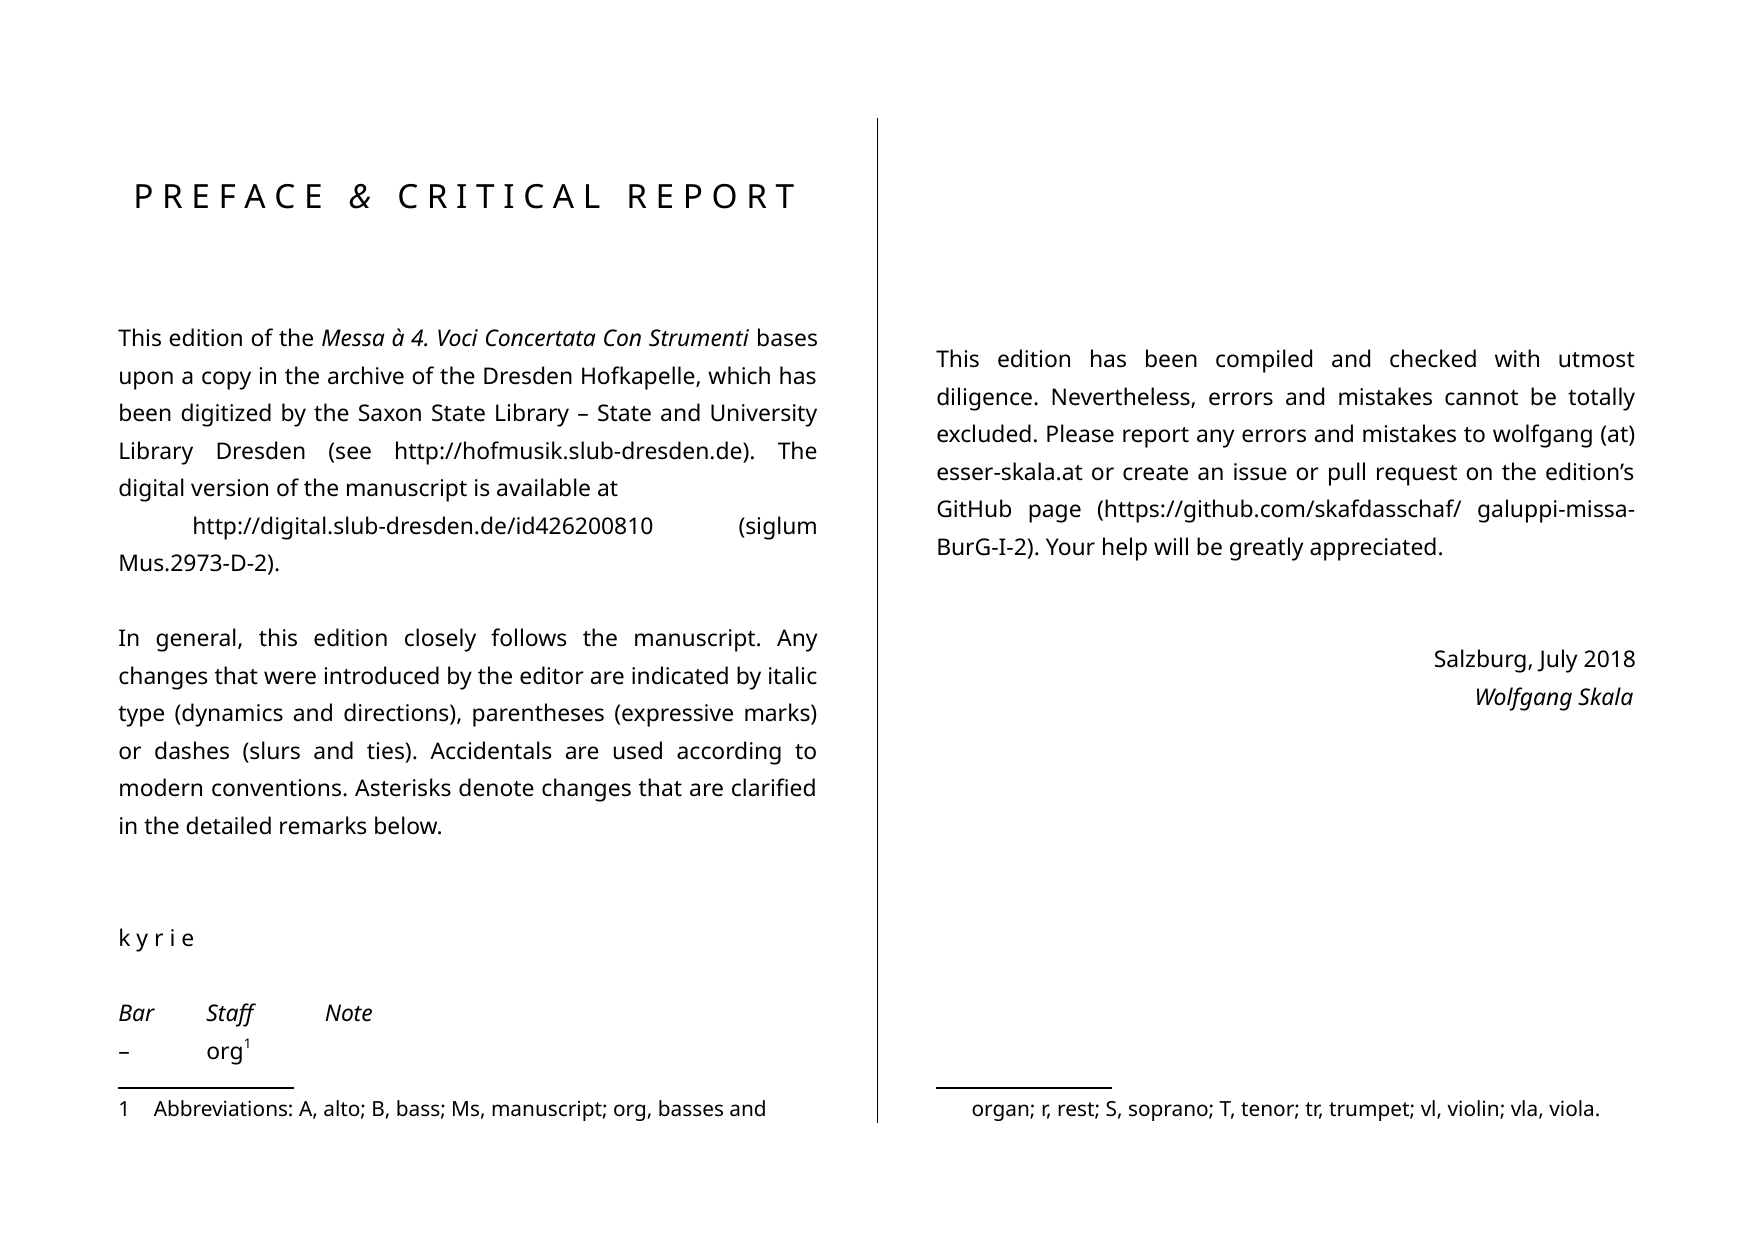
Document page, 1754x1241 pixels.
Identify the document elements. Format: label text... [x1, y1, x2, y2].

text P R E F A C E & C R I T I C A L R E P O R T [118, 173, 818, 218]
text http://digital.slub-dresden.de/id426200810 (siglum Mus.2973-D-2). [118, 510, 818, 579]
text This edition has been compiled and checked with utmost diligence. Nevertheless, errors and mistakes cannot be totally excluded. Please report any errors and mistakes to wolfgang (at) esser-skala.at or create an issue or pull request on the edition’s GitHub page (https://github.com/skafdasschaf/ galuppi-missa-BurG-I-2). Your help will be greatly appreciated. [936, 343, 1636, 562]
text Bar Staff Note – org [118, 997, 818, 1066]
text [936, 118, 1636, 299]
text In general, this edition closely follows the manuscript. Any changes that were introduced by the editor are indicated by italic type (dynamics and directions), parentheses (expressive marks) or dashes (slurs and ties). Accidentals are used according to modern conventions. Asterisks denote changes that are clarified in the detailed remarks below. [118, 622, 818, 841]
text Salzburg, July 2018 Wolfgang Skala [936, 643, 1636, 712]
text k y r i e [118, 922, 818, 954]
text Abbreviations: A, alto; B, bass; Ms, manuscript; org, basses and [118, 1094, 818, 1122]
text organ; r, rest; S, soprano; T, tenor; tr, trumpet; vl, violin; vla, viola. [936, 1094, 1636, 1122]
text This edition of the Messa à 4. Voci Concertata Con Strumenti bases upon a copy in the archive of the Dresden Hofkapelle, which has been digitized by the Saxon State Library – State and University Library Dresden (see http://hofmusik.slub-dresden.de). The digital version of the manuscript is available at [118, 322, 818, 504]
